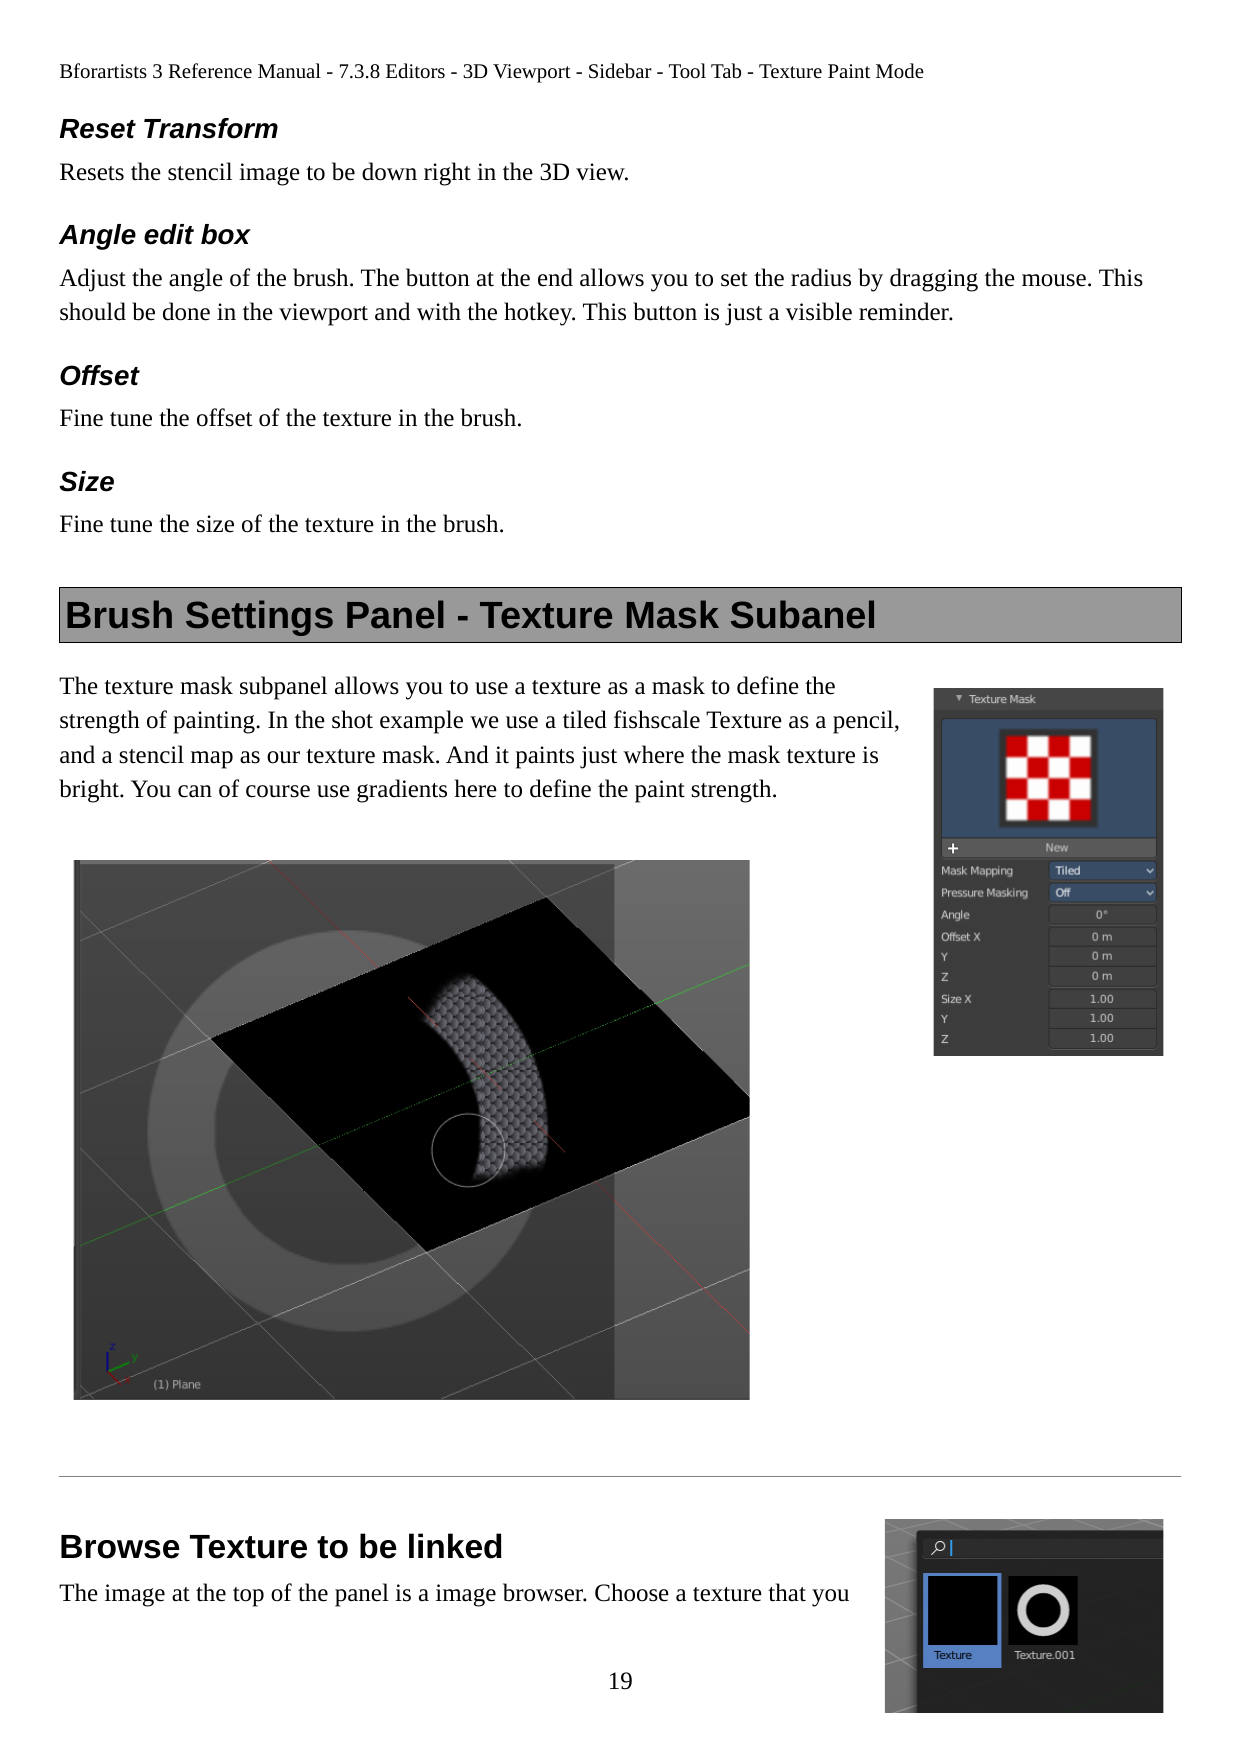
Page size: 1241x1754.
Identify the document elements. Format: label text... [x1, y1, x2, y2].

subtitle Size [59, 465, 1181, 497]
text The image at the top of the panel is a image browser. Choose a texture that you [59, 1578, 884, 1606]
text Fine tune the size of the texture in the brush. [59, 509, 1181, 538]
subtitle Angle edit box [59, 218, 1181, 250]
text Fine tune the offset of the texture in the brush. [59, 403, 1181, 432]
table_header Brush Settings Panel - Texture Mask Subanel [60, 588, 1181, 642]
text The texture mask subpanel allows you to use a texture as a mask to define the strength of painting. In the shot example we use a tiled fishscale Texture as a pencil, and a stencil map as our texture mask. And it paints just where the mask texture is bright. You can of course use gradients here to define the paint strength. [59, 671, 1181, 803]
subtitle Browse Texture to be linked [59, 1526, 884, 1565]
text Adjust the angle of the brush. The button at the end allows you to set the radius by dragging the mouse. This should be done in the viewport and with the hotkey. This button is just a visible reminder. [59, 263, 1181, 326]
subtitle Offset [59, 359, 1181, 391]
picture [73, 860, 750, 1400]
text Resets the stencil image to be down right in the 3D view. [59, 157, 1181, 186]
subtitle [1164, 1526, 1181, 1565]
picture [884, 1519, 1164, 1713]
picture [933, 688, 1164, 1056]
subtitle Reset Transform [59, 113, 1181, 144]
